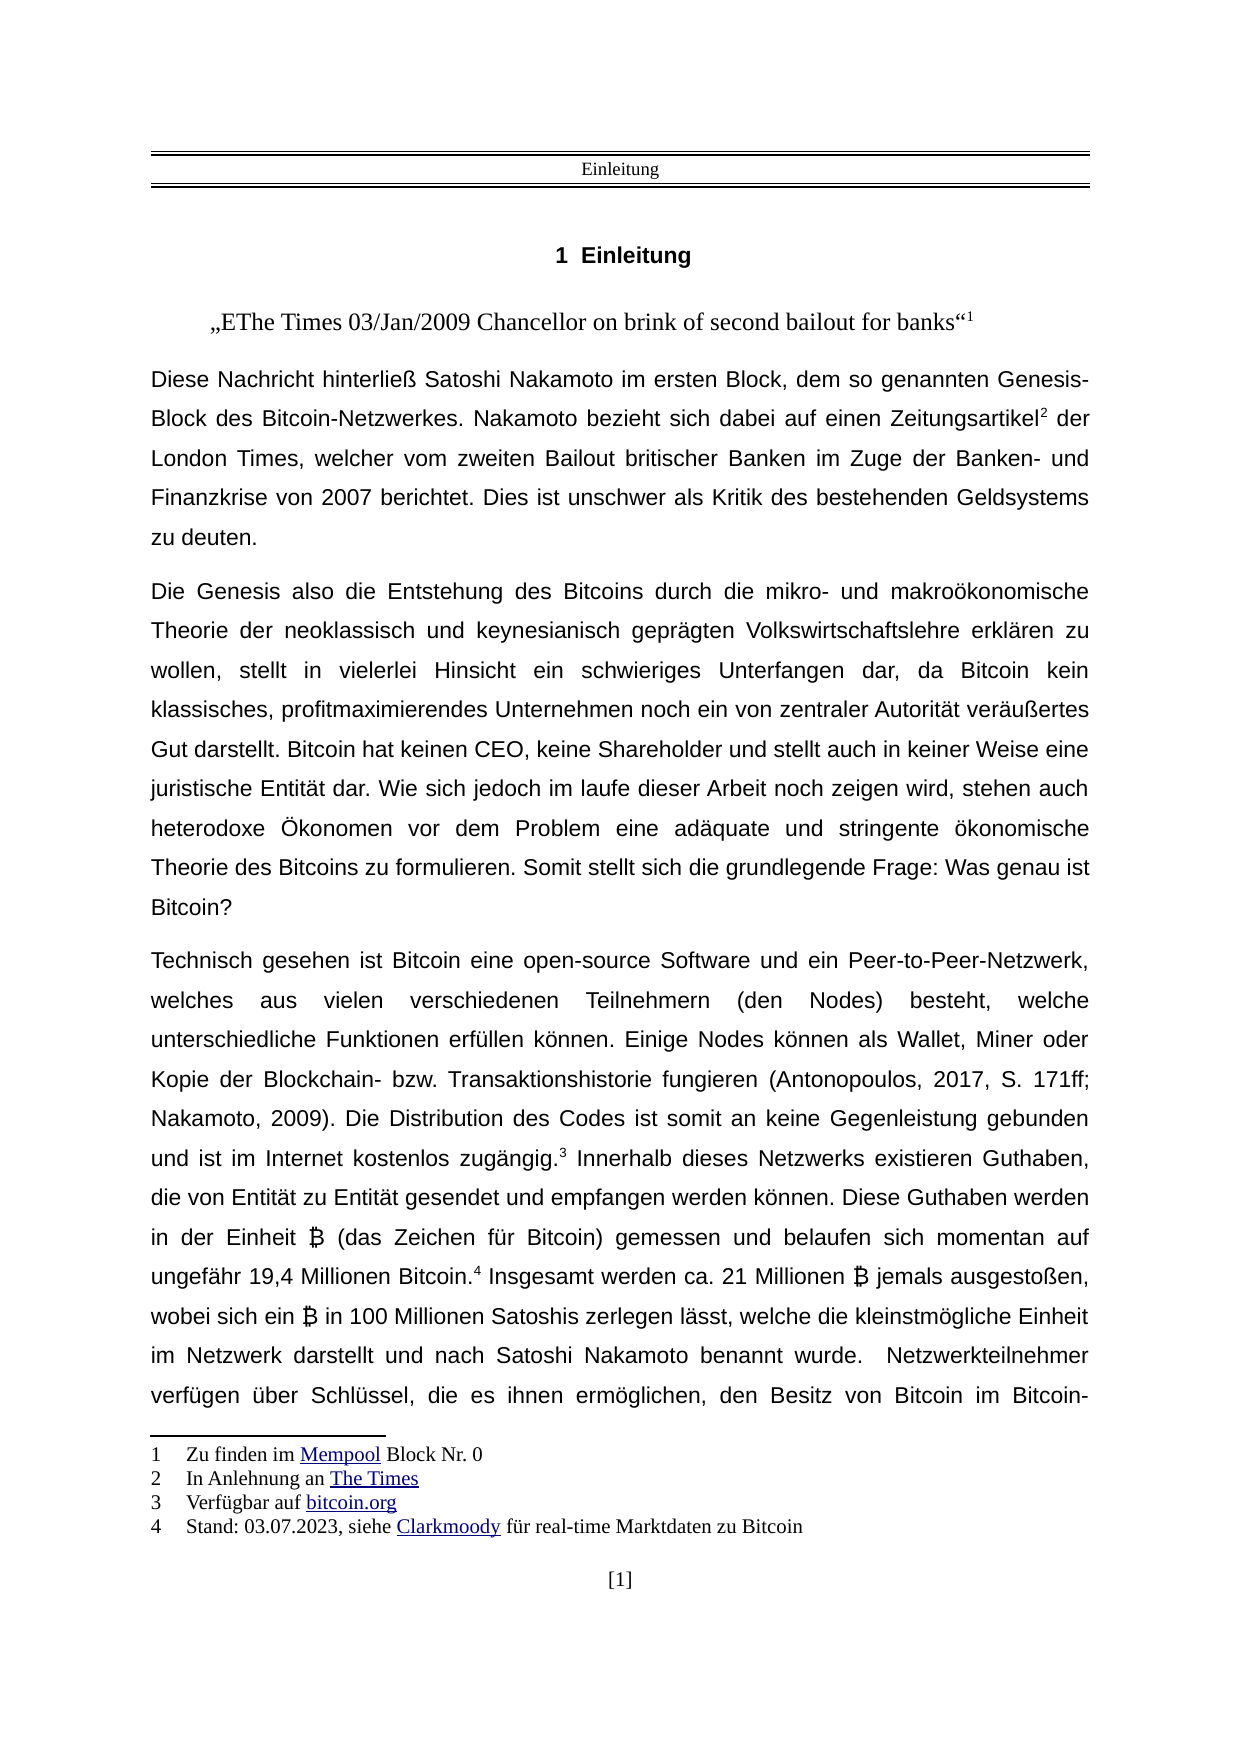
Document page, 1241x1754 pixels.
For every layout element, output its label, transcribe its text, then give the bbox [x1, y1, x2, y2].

text Technisch gesehen ist Bitcoin eine open-source Software und ein Peer-to-Peer-Netzwerk, welches aus vielen verschiedenen Teilnehmern (den Nodes) besteht, welche unterschiedliche Funktionen erfüllen können. Einige Nodes können als Wallet, Miner oder Kopie der Blockchain- bzw. Transaktionshistorie fungieren (Antonopoulos, 2017, S. 171ff; Nakamoto, 2009). Die Distribution des Codes ist somit an keine Gegenleistung gebunden und ist im Internet kostenlos zugängig. Innerhalb dieses Netzwerks existieren Guthaben, die von Entität zu Entität gesendet und empfangen werden können. Diese Guthaben werden in der Einheit ₿ (das Zeichen für Bitcoin) gemessen und belaufen sich momentan auf ungefähr 19,4 Millionen Bitcoin. Insgesamt werden ca. 21 Millionen ₿ jemals ausgestoßen, wobei sich ein ₿ in 100 Millionen Satoshis zerlegen lässt, welche die kleinstmögliche Einheit im Netzwerk darstellt und nach Satoshi Nakamoto benannt wurde. Netzwerkteilnehmer verfügen über Schlüssel, die es ihnen ermöglichen, den Besitz von Bitcoin im Bitcoin- [151, 947, 1090, 1408]
text Die Genesis also die Entstehung des Bitcoins durch die mikro- und makroökonomische Theorie der neoklassisch und keynesianisch geprägten Volkswirtschaftslehre erklären zu wollen, stellt in vielerlei Hinsicht ein schwieriges Unterfangen dar, da Bitcoin kein klassisches, profitmaximierendes Unternehmen noch ein von zentraler Autorität veräußertes Gut darstellt. Bitcoin hat keinen CEO, keine Shareholder und stellt auch in keiner Weise eine juristische Entität dar. Wie sich jedoch im laufe dieser Arbeit noch zeigen wird, stehen auch heterodoxe Ökonomen vor dem Problem eine adäquate und stringente ökonomische Theorie des Bitcoins zu formulieren. Somit stellt sich die grundlegende Frage: Was genau ist Bitcoin? [151, 578, 1090, 920]
text Verfügbar auf bitcoin.org [151, 1490, 1090, 1514]
subtitle Einleitung [151, 242, 1090, 268]
text „EThe Times 03/Jan/2009 Chancellor on brink of second bailout for banks“ [209, 307, 1031, 336]
text Diese Nachricht hinterließ Satoshi Nakamoto im ersten Block, dem so genannten Genesis-Block des Bitcoin-Netzwerkes. Nakamoto bezieht sich dabei auf einen Zeitungsartikel der London Times, welcher vom zweiten Bailout britischer Banken im Zuge der Banken- und Finanzkrise von 2007 berichtet. Dies ist unschwer als Kritik des bestehenden Geldsystems zu deuten. [151, 366, 1090, 550]
text In Anlehnung an The Times [151, 1466, 1090, 1490]
text Zu finden im Mempool Block Nr. 0 [151, 1442, 1090, 1466]
text Stand: 03.07.2023, siehe Clarkmoody für real-time Marktdaten zu Bitcoin [151, 1514, 1090, 1538]
